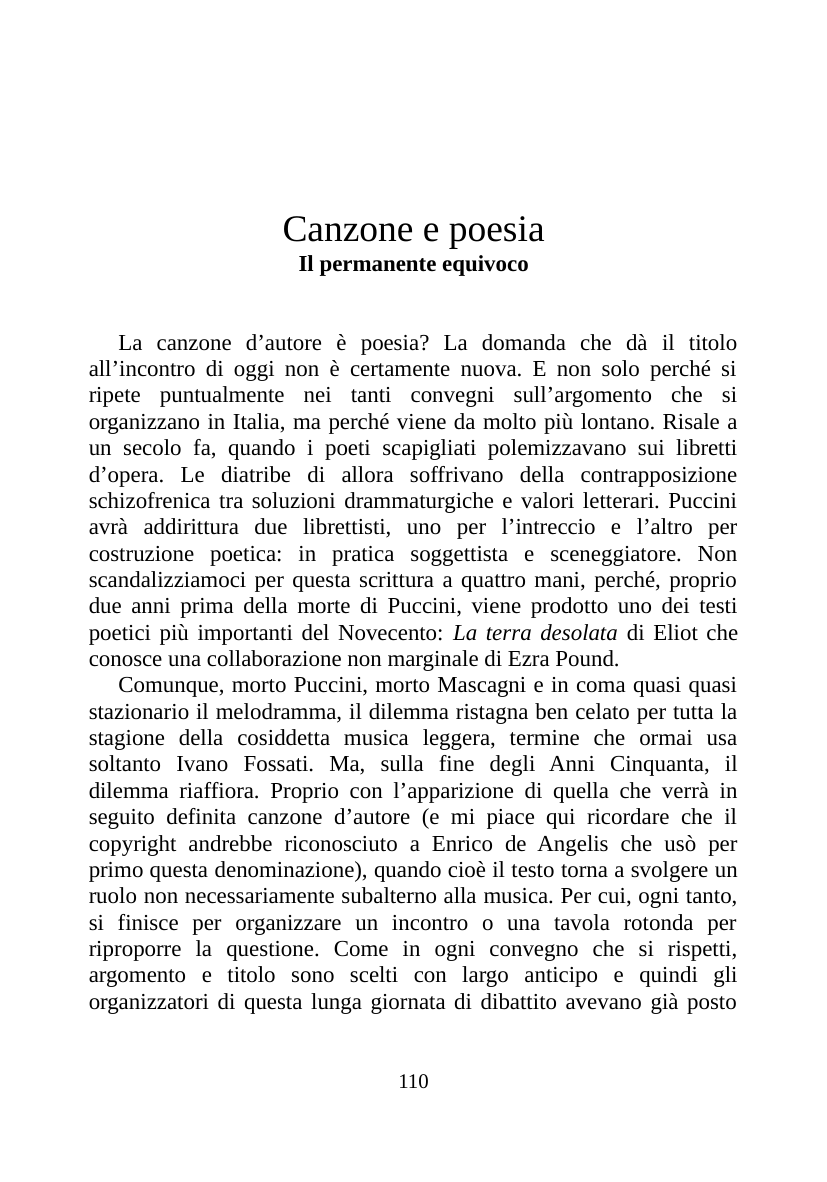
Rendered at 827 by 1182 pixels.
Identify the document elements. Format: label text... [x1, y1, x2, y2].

subtitle Canzone e poesia [88, 207, 738, 250]
text Comunque, morto Puccini, morto Mascagni e in coma quasi quasi stazionario il melodramma, il dilemma ristagna ben celato per tutta la stagione della cosiddetta musica leggera, termine che ormai usa soltanto Ivano Fossati. Ma, sulla fine degli Anni Cinquanta, il dilemma riaffiora. Proprio con l’apparizione di quella che verrà in seguito definita canzone d’autore (e mi piace qui ricordare che il copyright andrebbe riconosciuto a Enrico de Angelis che usò per primo questa denominazione), quando cioè il testo torna a svolgere un ruolo non necessariamente subalterno alla musica. Per cui, ogni tanto, si finisce per organizzare un incontro o una tavola rotonda per riproporre la questione. Come in ogni convegno che si rispetti, argomento e titolo sono scelti con largo anticipo e quindi gli organizzatori di questa lunga giornata di dibattito avevano già posto [88, 671, 738, 1014]
subtitle Il permanente equivoco [88, 250, 738, 276]
text La canzone d’autore è poesia? La domanda che dà il titolo all’incontro di oggi non è certamente nuova. E non solo perché si ripete puntualmente nei tanti convegni sull’argomento che si organizzano in Italia, ma perché viene da molto più lontano. Risale a un secolo fa, quando i poeti scapigliati polemizzavano sui libretti d’opera. Le diatribe di allora soffrivano della contrapposizione schizofrenica tra soluzioni drammaturgiche e valori letterari. Puccini avrà addirittura due librettisti, uno per l’intreccio e l’altro per costruzione poetica: in pratica soggettista e sceneggiatore. Non scandalizziamoci per questa scrittura a quattro mani, perché, proprio due anni prima della morte di Puccini, viene prodotto uno dei testi poetici più importanti del Novecento: La terra desolata di Eliot che conosce una collaborazione non marginale di Ezra Pound. [88, 329, 738, 671]
